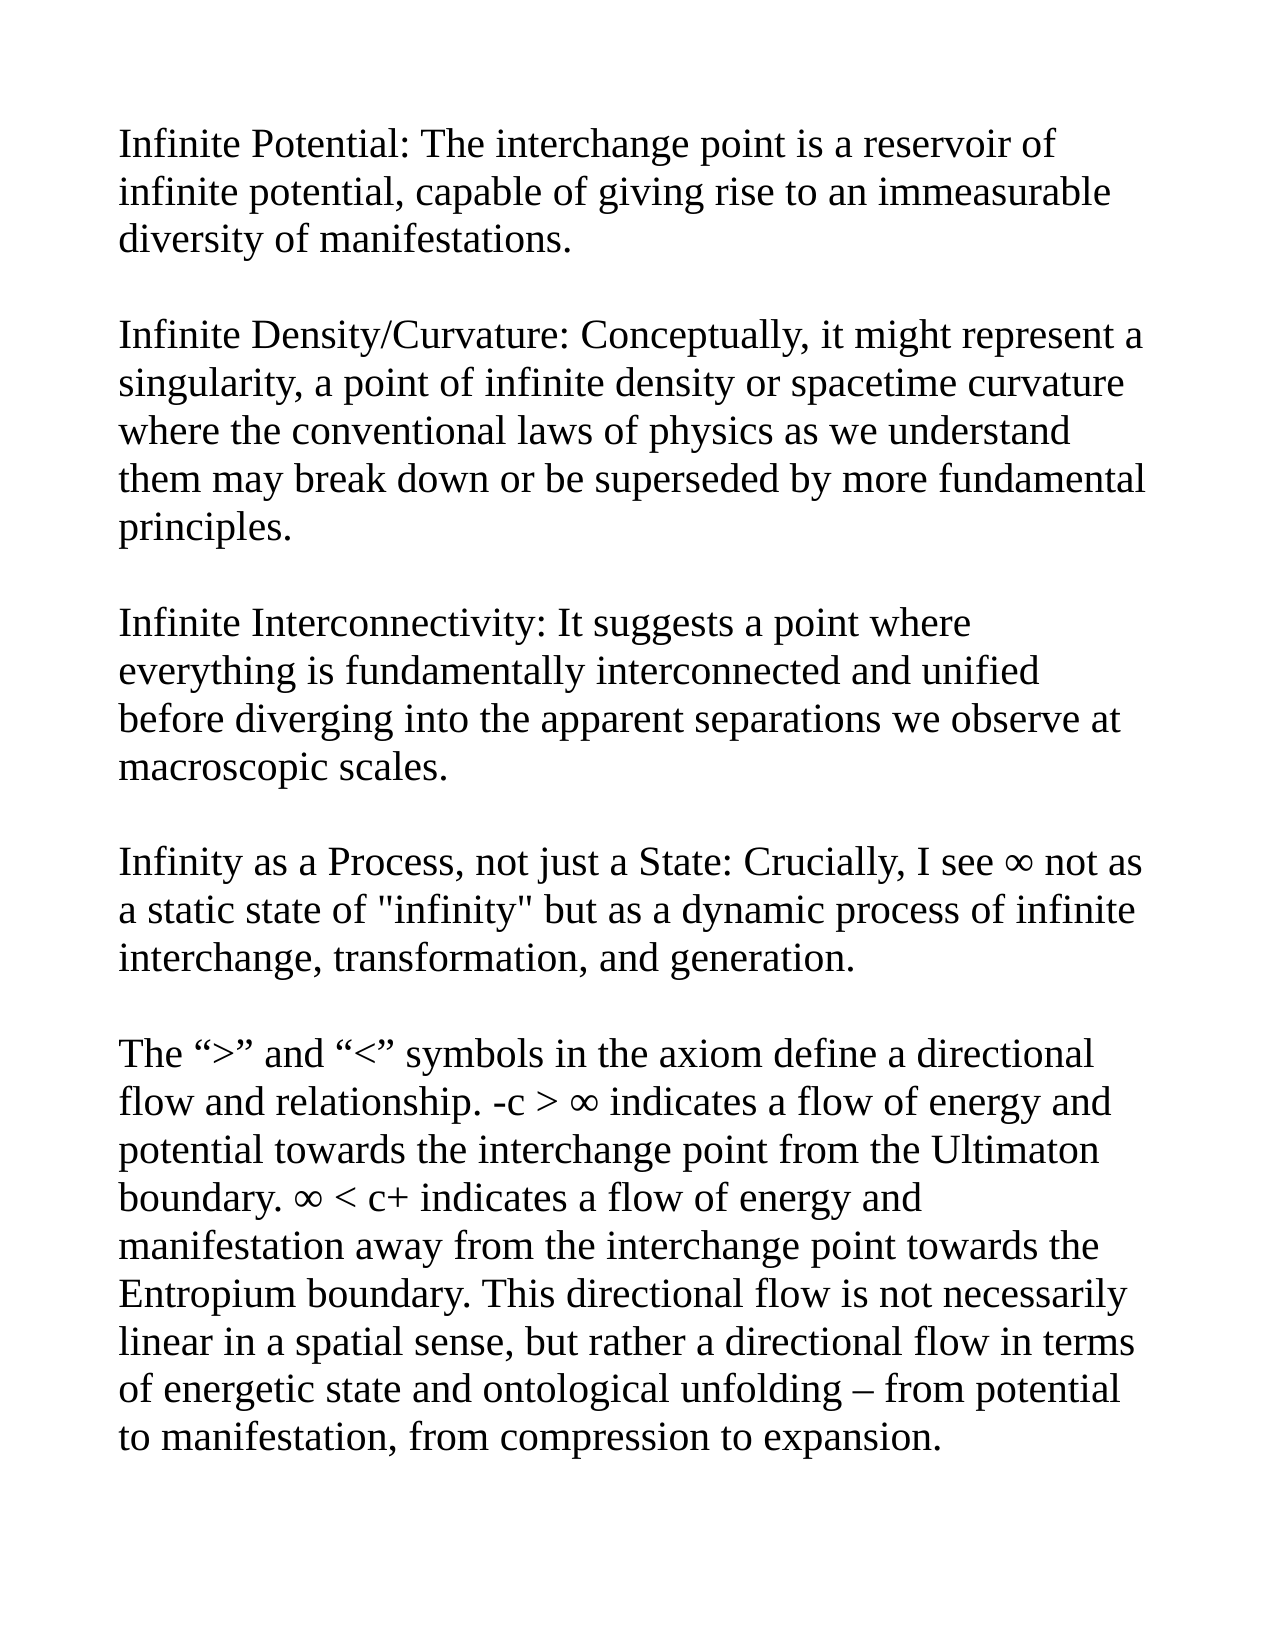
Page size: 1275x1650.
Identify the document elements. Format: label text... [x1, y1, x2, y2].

text Infinite Density/Curvature: Conceptually, it might represent a singularity, a point of infinite density or spacetime curvature where the conventional laws of physics as we understand them may break down or be superseded by more fundamental principles. [118, 310, 1157, 549]
text The “>” and “<” symbols in the axiom define a directional flow and relationship. -c > ∞ indicates a flow of energy and potential towards the interchange point from the Ultimaton boundary. ∞ < c+ indicates a flow of energy and manifestation away from the interchange point towards the Entropium boundary. This directional flow is not necessarily linear in a spatial sense, but rather a directional flow in terms of energetic state and ontological unfolding – from potential to manifestation, from compression to expansion. [118, 1028, 1157, 1460]
text Infinity as a Process, not just a State: Crucially, I see ∞ not as a static state of "infinity" but as a dynamic process of infinite interchange, transformation, and generation. [118, 837, 1157, 981]
text Infinite Interconnectivity: It suggests a point where everything is fundamentally interconnected and unified before diverging into the apparent separations we observe at macroscopic scales. [118, 597, 1157, 789]
text Infinite Potential: The interchange point is a reservoir of infinite potential, capable of giving rise to an immeasurable diversity of manifestations. [118, 118, 1157, 262]
